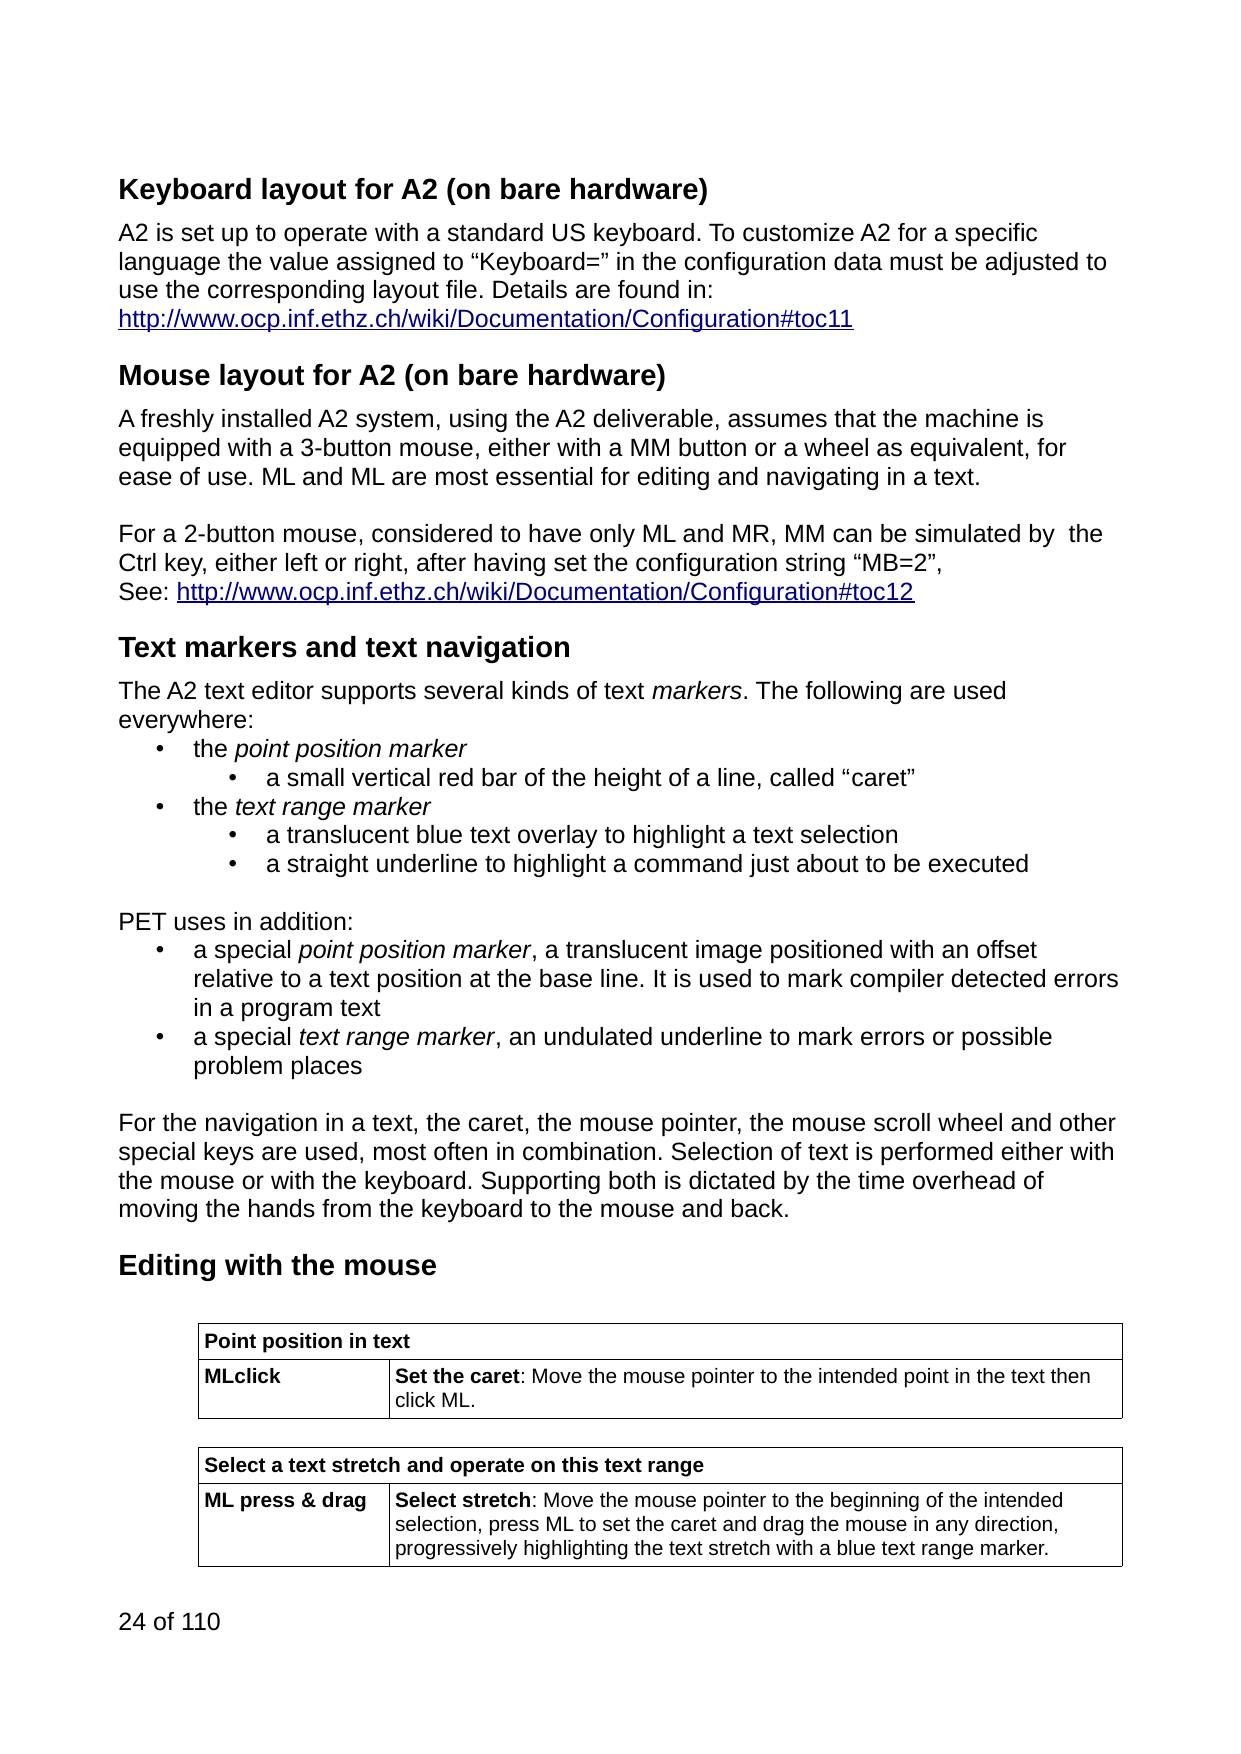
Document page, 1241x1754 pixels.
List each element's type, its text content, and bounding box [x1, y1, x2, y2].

subtitle Text markers and text navigation [118, 630, 1122, 664]
text For a 2-button mouse, considered to have only ML and MR, MM can be simulated by the Ctrl key, either left or right, after having set the configuration string “MB=2”, [118, 519, 1122, 576]
list a translucent blue text overlay to highlight a text selection [228, 820, 1122, 849]
text PET uses in addition: [118, 907, 1122, 936]
table_header Select a text stretch and operate on this text range [199, 1448, 1122, 1482]
table_cell Set the caret: Move the mouse pointer to the intended point in the text then click ML. [390, 1360, 1122, 1418]
table_cell MLclick [199, 1360, 389, 1418]
subtitle Keyboard layout for A2 (on bare hardware) [118, 172, 1122, 205]
text A2 is set up to operate with a standard US keyboard. To customize A2 for a specific language the value assigned to “Keyboard=” in the configuration data must be adjusted to use the corresponding layout file. Details are found in: [118, 218, 1122, 304]
subtitle Mouse layout for A2 (on bare hardware) [118, 358, 1122, 391]
table_cell ML press & drag [199, 1484, 389, 1566]
list a special point position marker, a translucent image positioned with an offset relative to a text position at the base line. It is used to mark compiler detected errors in a program text [156, 936, 1122, 1022]
text A freshly installed A2 system, using the A2 deliverable, assumes that the machine is equipped with a 3-button mouse, either with a MM button or a wheel as equivalent, for ease of use. ML and ML are most essential for editing and navigating in a text. [118, 404, 1122, 490]
text http://www.ocp.inf.ethz.ch/wiki/Documentation/Configuration#toc11 [118, 304, 1122, 333]
text The A2 text editor supports several kinds of text markers. The following are used everywhere: [118, 676, 1122, 734]
list a straight underline to highlight a command just about to be executed [228, 849, 1122, 878]
subtitle Editing with the mouse [118, 1248, 1122, 1282]
list a small vertical red bar of the height of a line, called “caret” [228, 763, 1122, 791]
list the text range marker [156, 791, 1122, 820]
table_header Point position in text [199, 1324, 1122, 1358]
text See: http://www.ocp.inf.ethz.ch/wiki/Documentation/Configuration#toc12 [118, 576, 1122, 605]
table_cell Select stretch: Move the mouse pointer to the beginning of the intended selection, press ML to set the caret and drag the mouse in any direction, progressively highlighting the text stretch with a blue text range marker. [390, 1484, 1122, 1566]
list a special text range marker, an undulated underline to mark errors or possible problem places [156, 1022, 1122, 1079]
text For the navigation in a text, the caret, the mouse pointer, the mouse scroll wheel and other special keys are used, most often in combination. Selection of text is performed either with the mouse or with the keyboard. Supporting both is dictated by the time overhead of moving the hands from the keyboard to the mouse and back. [118, 1108, 1122, 1223]
list the point position marker [156, 734, 1122, 763]
